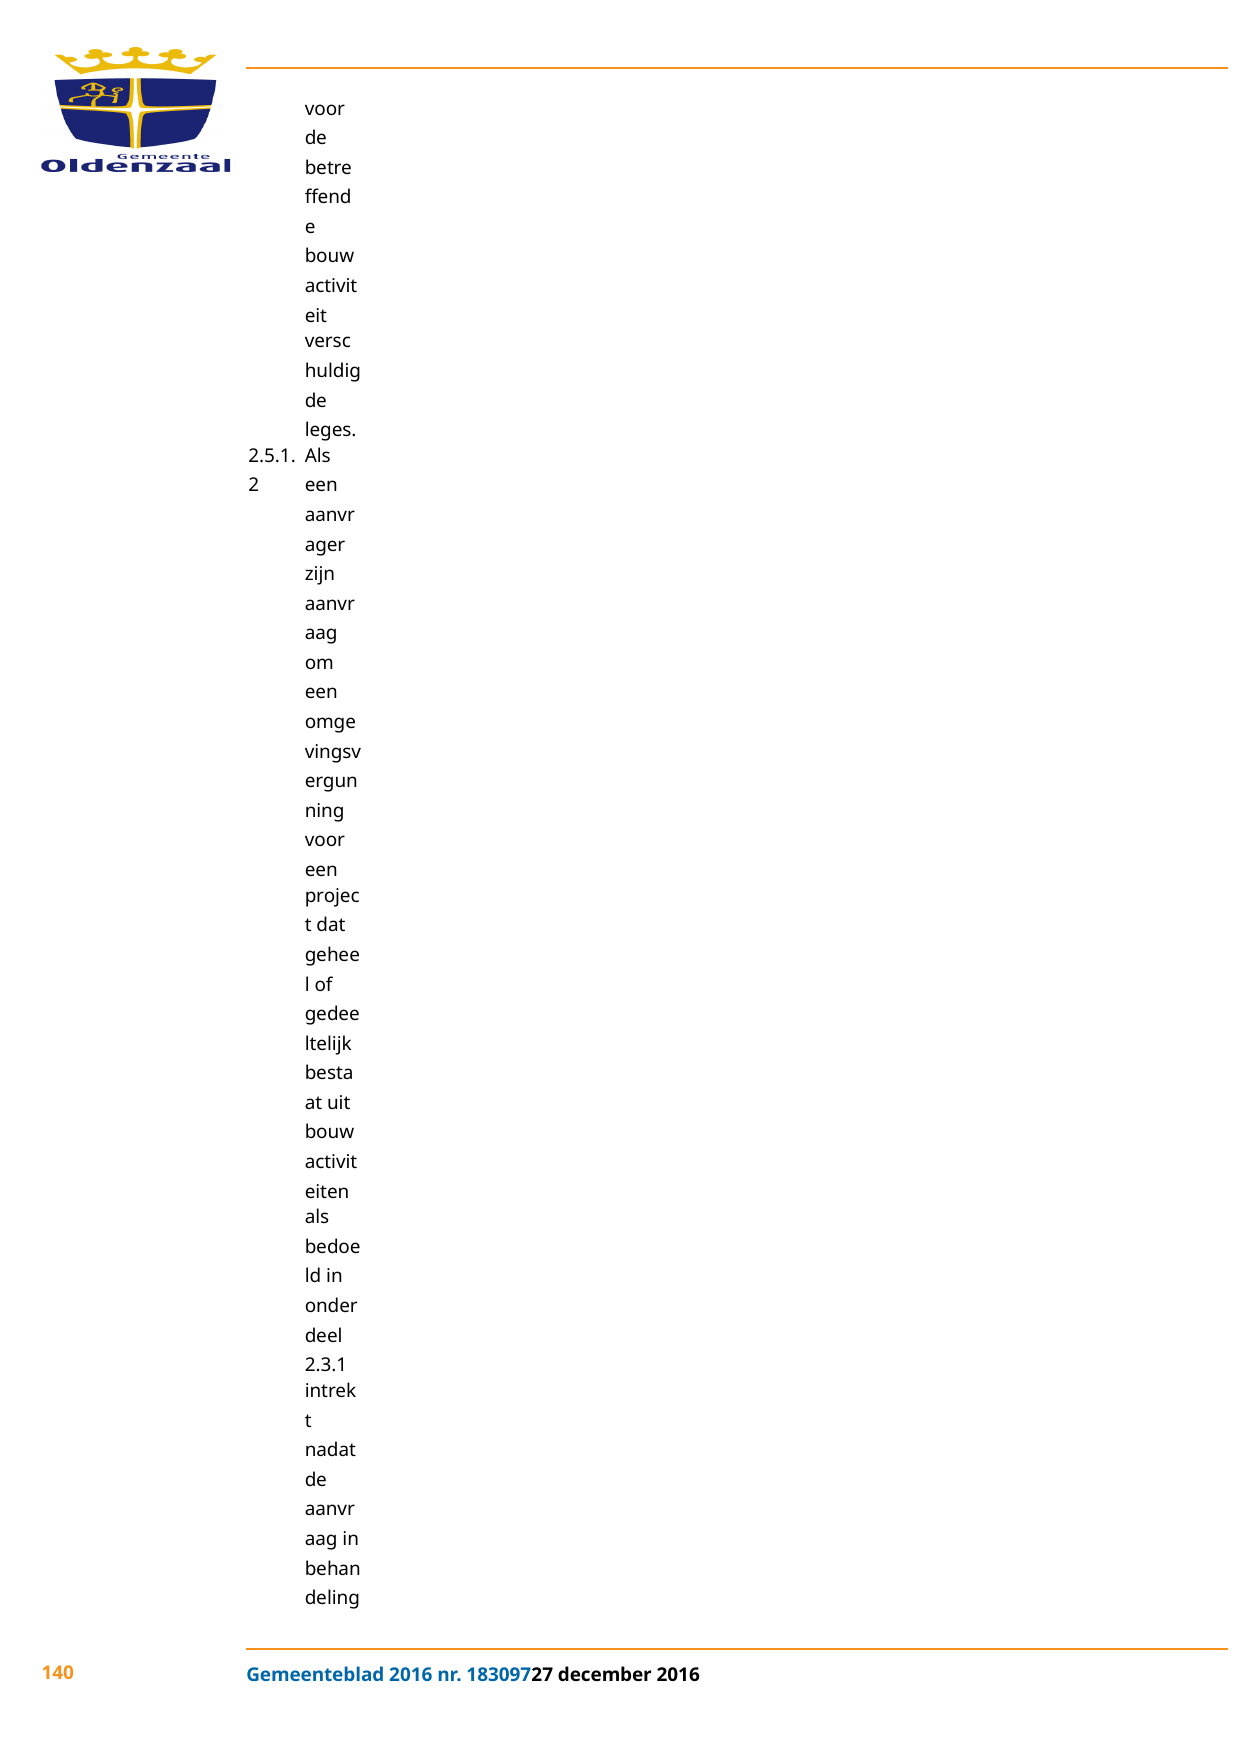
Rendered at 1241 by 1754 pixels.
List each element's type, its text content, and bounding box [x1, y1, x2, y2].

table_cell Als een aanvrager zijn aanvraag om een omgevingsvergunning voor een [305, 442, 361, 882]
table_cell intrekt nadat de aanvraag in behandeling [305, 1377, 361, 1610]
table_cell [361, 1204, 417, 1377]
table_cell [248, 1204, 304, 1377]
table_cell [248, 1377, 304, 1610]
table_cell als bedoeld in onderdeel 2.3.1 [305, 1204, 361, 1377]
table_cell [418, 1377, 474, 1610]
table_cell [361, 882, 417, 1203]
table_cell [248, 328, 304, 442]
table_cell [418, 95, 474, 328]
table_cell project dat geheel of gedeeltelijk bestaat uit bouwactiviteiten [305, 882, 361, 1203]
table_cell [361, 1377, 417, 1610]
table_cell [361, 328, 417, 442]
table_cell [418, 328, 474, 442]
table_cell [361, 442, 417, 882]
table_cell verschuldigde leges. [305, 328, 361, 442]
table_cell [418, 442, 474, 882]
table_cell [418, 1204, 474, 1377]
table_cell [248, 95, 304, 328]
table_cell voor de betreffende bouwactiviteit [305, 95, 361, 328]
table_cell [361, 95, 417, 328]
table_cell 2.5.1.2 [248, 442, 304, 882]
picture [41, 47, 231, 172]
table_cell [418, 882, 474, 1203]
table_cell [248, 882, 304, 1203]
